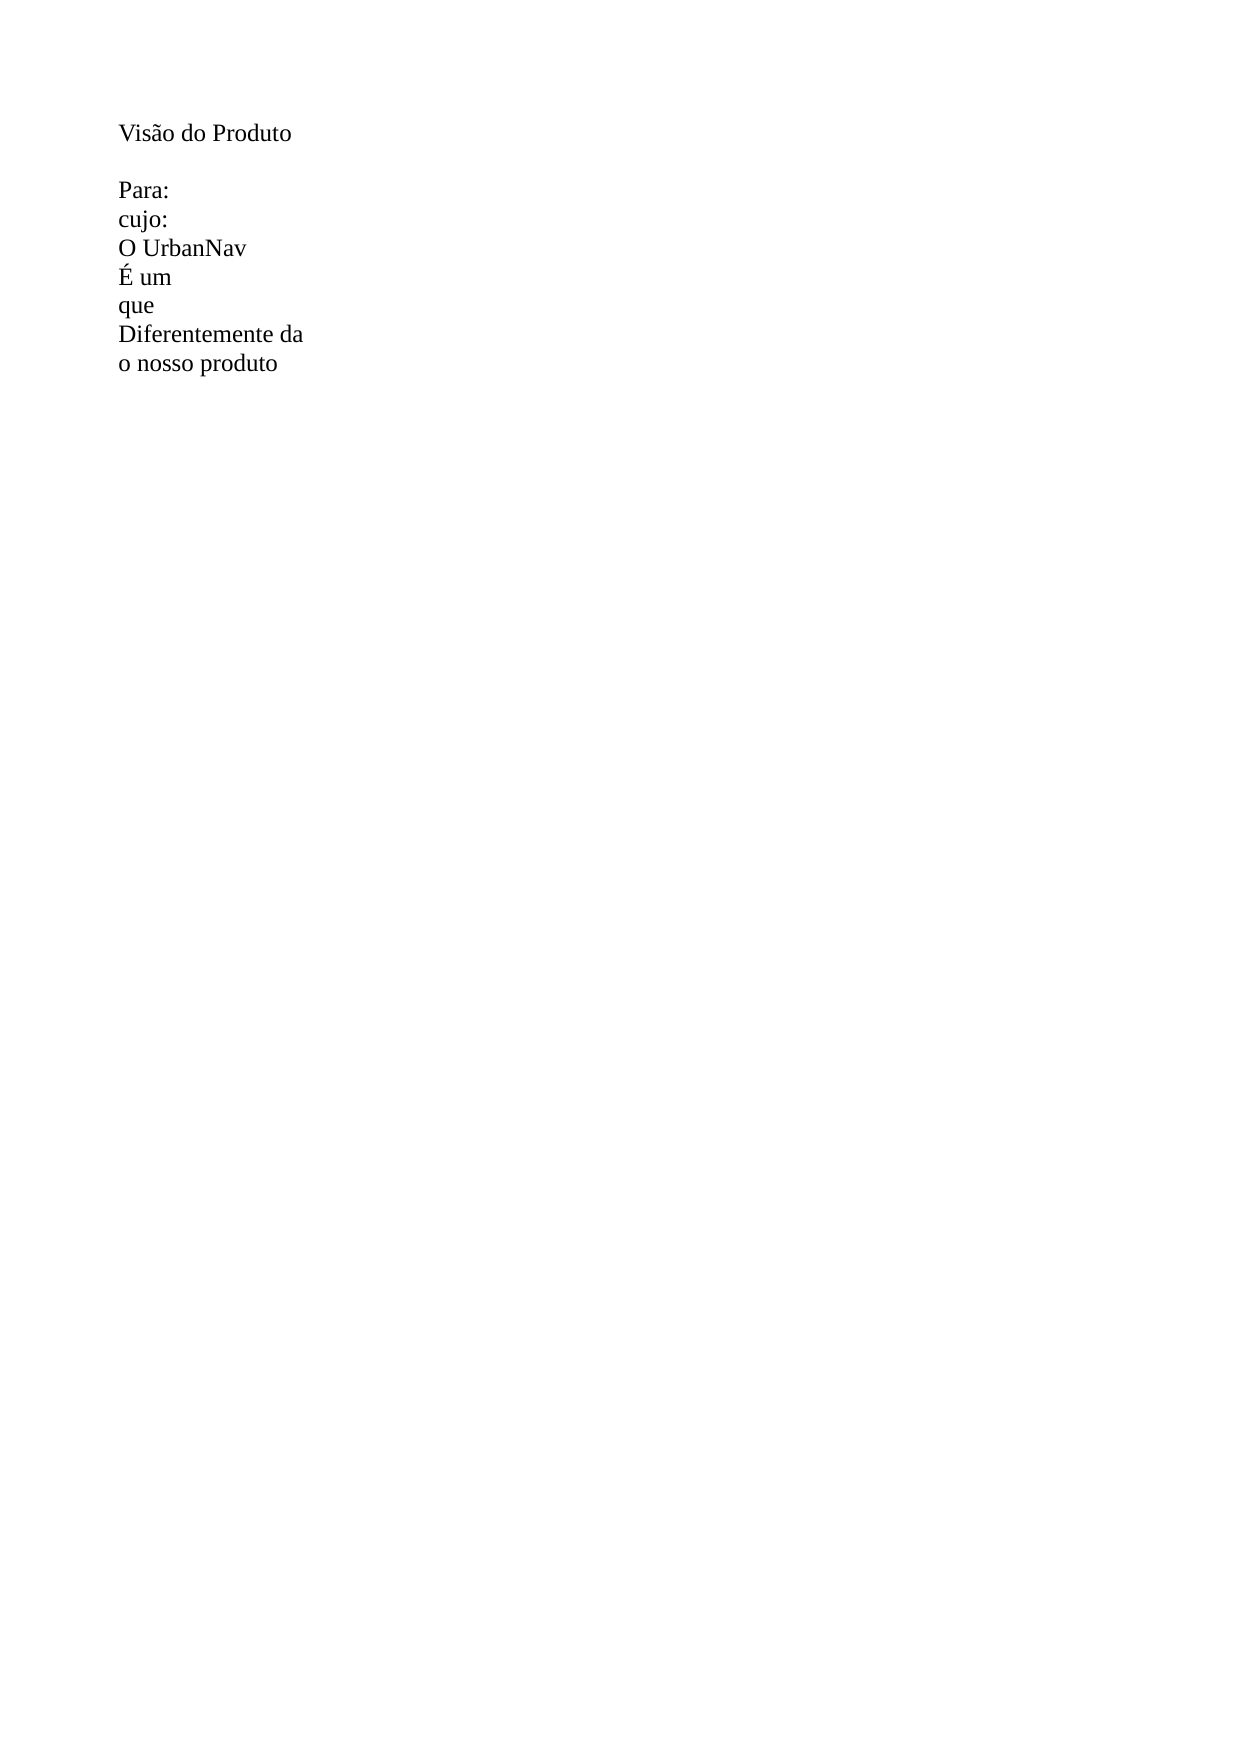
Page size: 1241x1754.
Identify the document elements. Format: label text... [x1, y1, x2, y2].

text Visão do Produto [118, 118, 1122, 147]
text o nosso produto [118, 348, 1122, 377]
text Para: [118, 176, 1122, 204]
text É um [118, 262, 1122, 291]
text que [118, 291, 1122, 319]
text Diferentemente da [118, 319, 1122, 348]
text cujo: [118, 204, 1122, 233]
text O UrbanNav [118, 233, 1122, 262]
